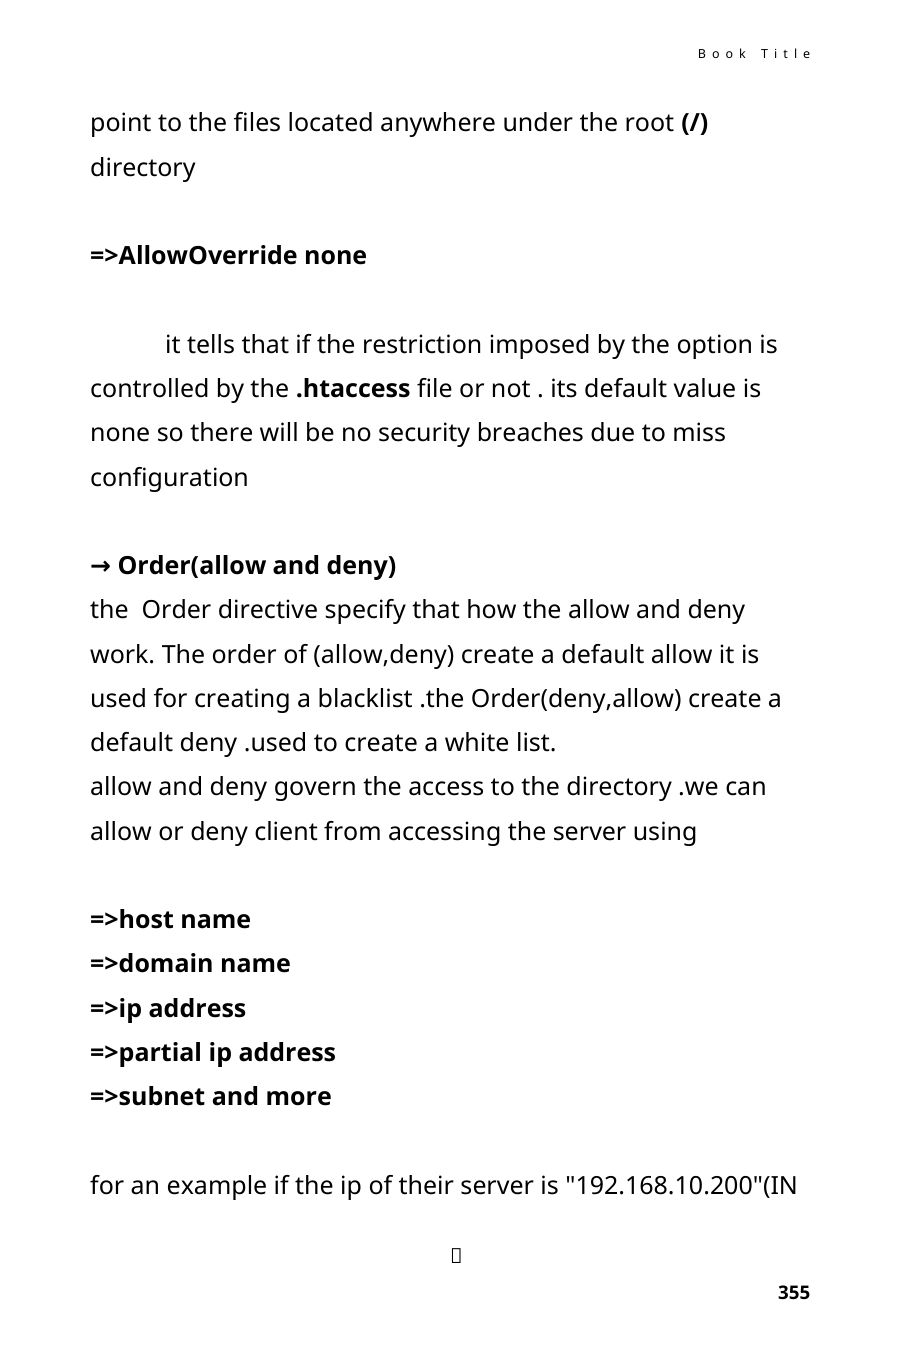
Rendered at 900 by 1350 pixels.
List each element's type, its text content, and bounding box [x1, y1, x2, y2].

text allow and deny govern the access to the directory .we can allow or deny client from accessing the server using [90, 769, 810, 847]
text → Order(allow and deny) [90, 548, 810, 582]
text =>domain name [90, 946, 810, 980]
text point to the files located anywhere under the root (/) directory [90, 105, 810, 183]
text =>host name [90, 902, 810, 936]
text =>ip address [90, 990, 810, 1024]
text it tells that if the restriction imposed by the option is controlled by the .htaccess file or not . its default value is none so there will be no security breaches due to miss configuration [90, 326, 810, 493]
text for an example if the ip of their server is "192.168.10.200"(IN [90, 1167, 810, 1202]
text the Order directive specify that how the allow and deny work. The order of (allow,deny) create a default allow it is used for creating a blacklist .the Order(deny,allow) create a default deny .used to create a white list. [90, 592, 810, 759]
text =>AllowOverride none [90, 238, 810, 272]
text =>partial ip address [90, 1035, 810, 1069]
text =>subnet and more [90, 1079, 810, 1113]
